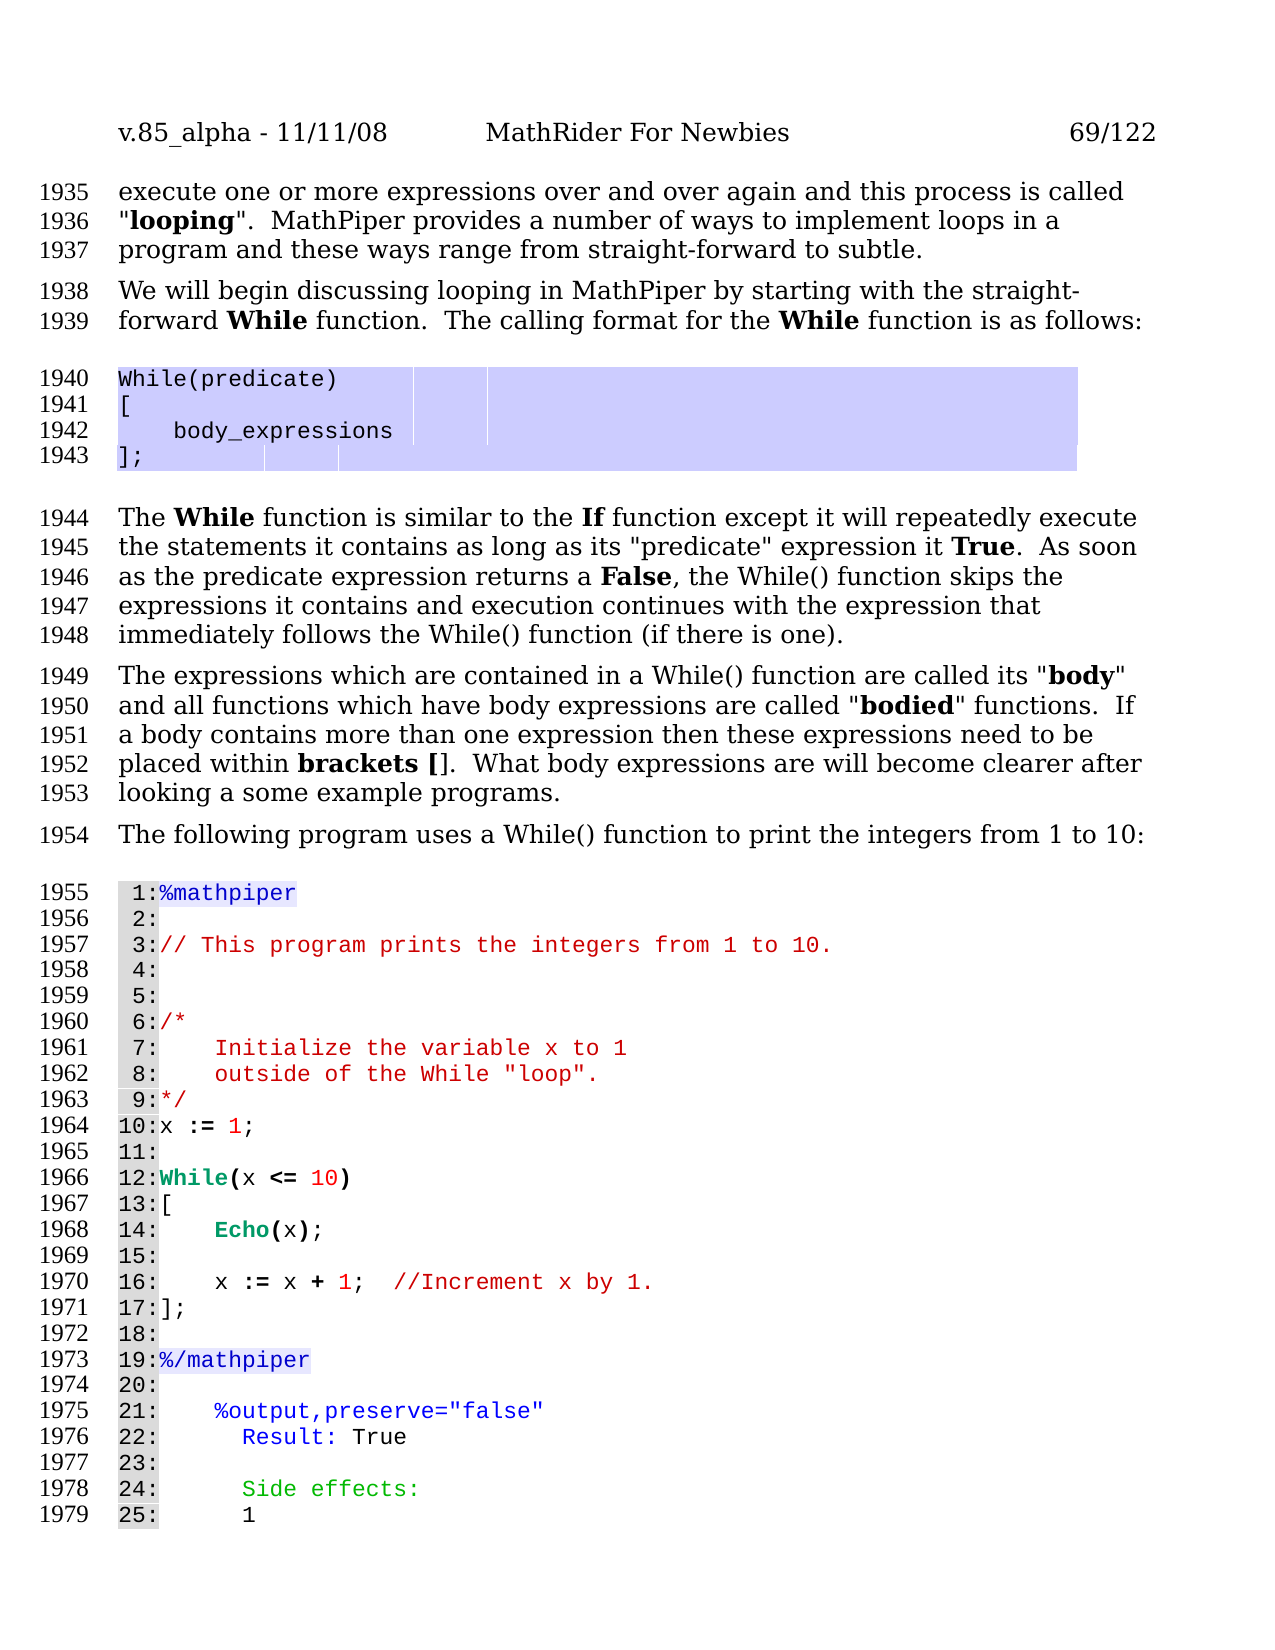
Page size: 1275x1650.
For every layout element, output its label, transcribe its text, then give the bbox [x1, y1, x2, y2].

text 7: Initialize the variable x to 1 [118, 1037, 1157, 1063]
text 22: Result: True [118, 1426, 1157, 1452]
text 11: [118, 1140, 1157, 1166]
text 1:%mathpiper [118, 881, 1157, 907]
text execute one or more expressions over and over again and this process is called "looping". MathPiper provides a number of ways to implement loops in a program and these ways range from straight-forward to subtle. [118, 177, 1157, 264]
text 6:/* [118, 1011, 1157, 1037]
text 4: [118, 959, 1157, 985]
text The While function is similar to the If function except it will repeatedly execute the statements it contains as long as its "predicate" expression it True. As soon as the predicate expression returns a False, the While() function skips the expressions it contains and execution continues with the expression that immediately follows the While() function (if there is one). [118, 503, 1157, 649]
text 18: [118, 1322, 1157, 1348]
text 8: outside of the While "loop". [118, 1063, 1157, 1088]
text While(predicate) [118, 367, 1157, 393]
text 12:While(x <= 10) [118, 1166, 1157, 1192]
text 3:// This program prints the integers from 1 to 10. [118, 933, 1157, 959]
text 19:%/mathpiper [118, 1348, 1157, 1374]
text 21: %output,preserve="false" [118, 1400, 1157, 1426]
text 14: Echo(x); [118, 1218, 1157, 1244]
text 9:*/ [118, 1088, 1157, 1114]
text We will begin discussing looping in MathPiper by starting with the straight-forward While function. The calling format for the While function is as follows: [118, 277, 1157, 335]
text 24: Side effects: [118, 1478, 1157, 1503]
text body_expressions [118, 419, 1157, 445]
text 15: [118, 1244, 1157, 1270]
text 17:]; [118, 1296, 1157, 1322]
text 13:[ [118, 1192, 1157, 1218]
text The expressions which are contained in a While() function are called its "body" and all functions which have body expressions are called "bodied" functions. If a body contains more than one expression then these expressions need to be placed within brackets []. What body expressions are will become clearer after looking a some example programs. [118, 661, 1157, 808]
text 25: 1 [118, 1503, 1157, 1529]
text 5: [118, 985, 1157, 1011]
text 16: x := x + 1; //Increment x by 1. [118, 1270, 1157, 1296]
text 23: [118, 1452, 1157, 1478]
text ]; [117, 445, 1157, 471]
text 20: [118, 1374, 1157, 1400]
text 2: [118, 907, 1157, 933]
text [ [118, 393, 1157, 419]
text The following program uses a While() function to print the integers from 1 to 10: [118, 820, 1157, 849]
text 10:x := 1; [118, 1114, 1157, 1140]
